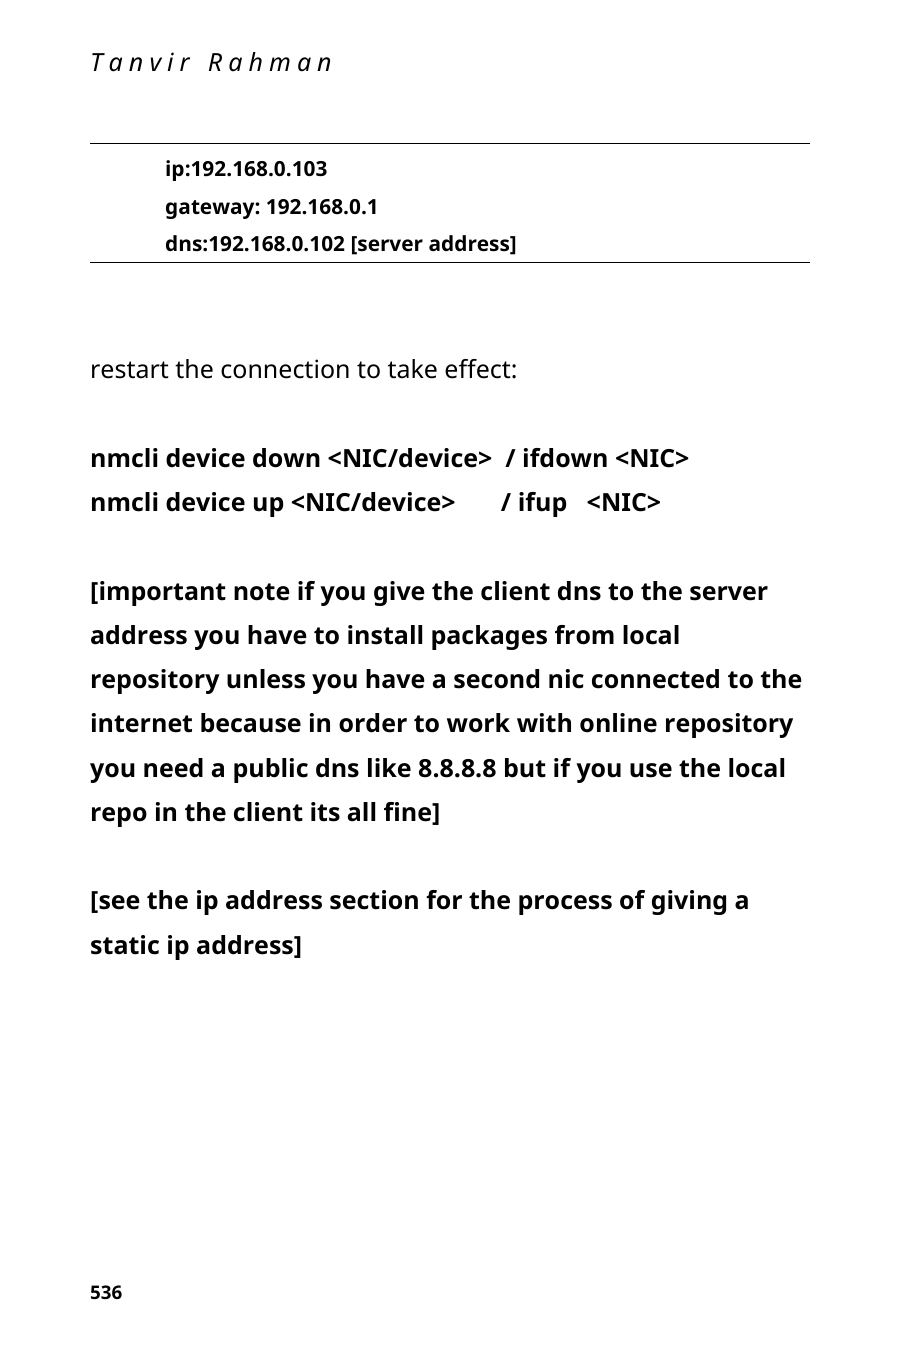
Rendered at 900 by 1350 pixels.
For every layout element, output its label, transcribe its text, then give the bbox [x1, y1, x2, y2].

text restart the connection to take effect: [90, 352, 810, 386]
text [see the ip address section for the process of giving a static ip address] [90, 883, 810, 961]
text dns:192.168.0.102 [server address] [90, 229, 810, 262]
text nmcli device down <NIC/device> / ifdown <NIC> [90, 440, 810, 474]
text nmcli device up <NIC/device> / ifup <NIC> [90, 484, 810, 519]
text gateway: 192.168.0.1 [90, 192, 810, 221]
text ip:192.168.0.103 [90, 154, 810, 182]
text [important note if you give the client dns to the server address you have to install packages from local repository unless you have a second nic connected to the internet because in order to work with online repository you need a public dns like 8.8.8.8 but if you use the local repo in the client its all fine] [90, 573, 810, 828]
